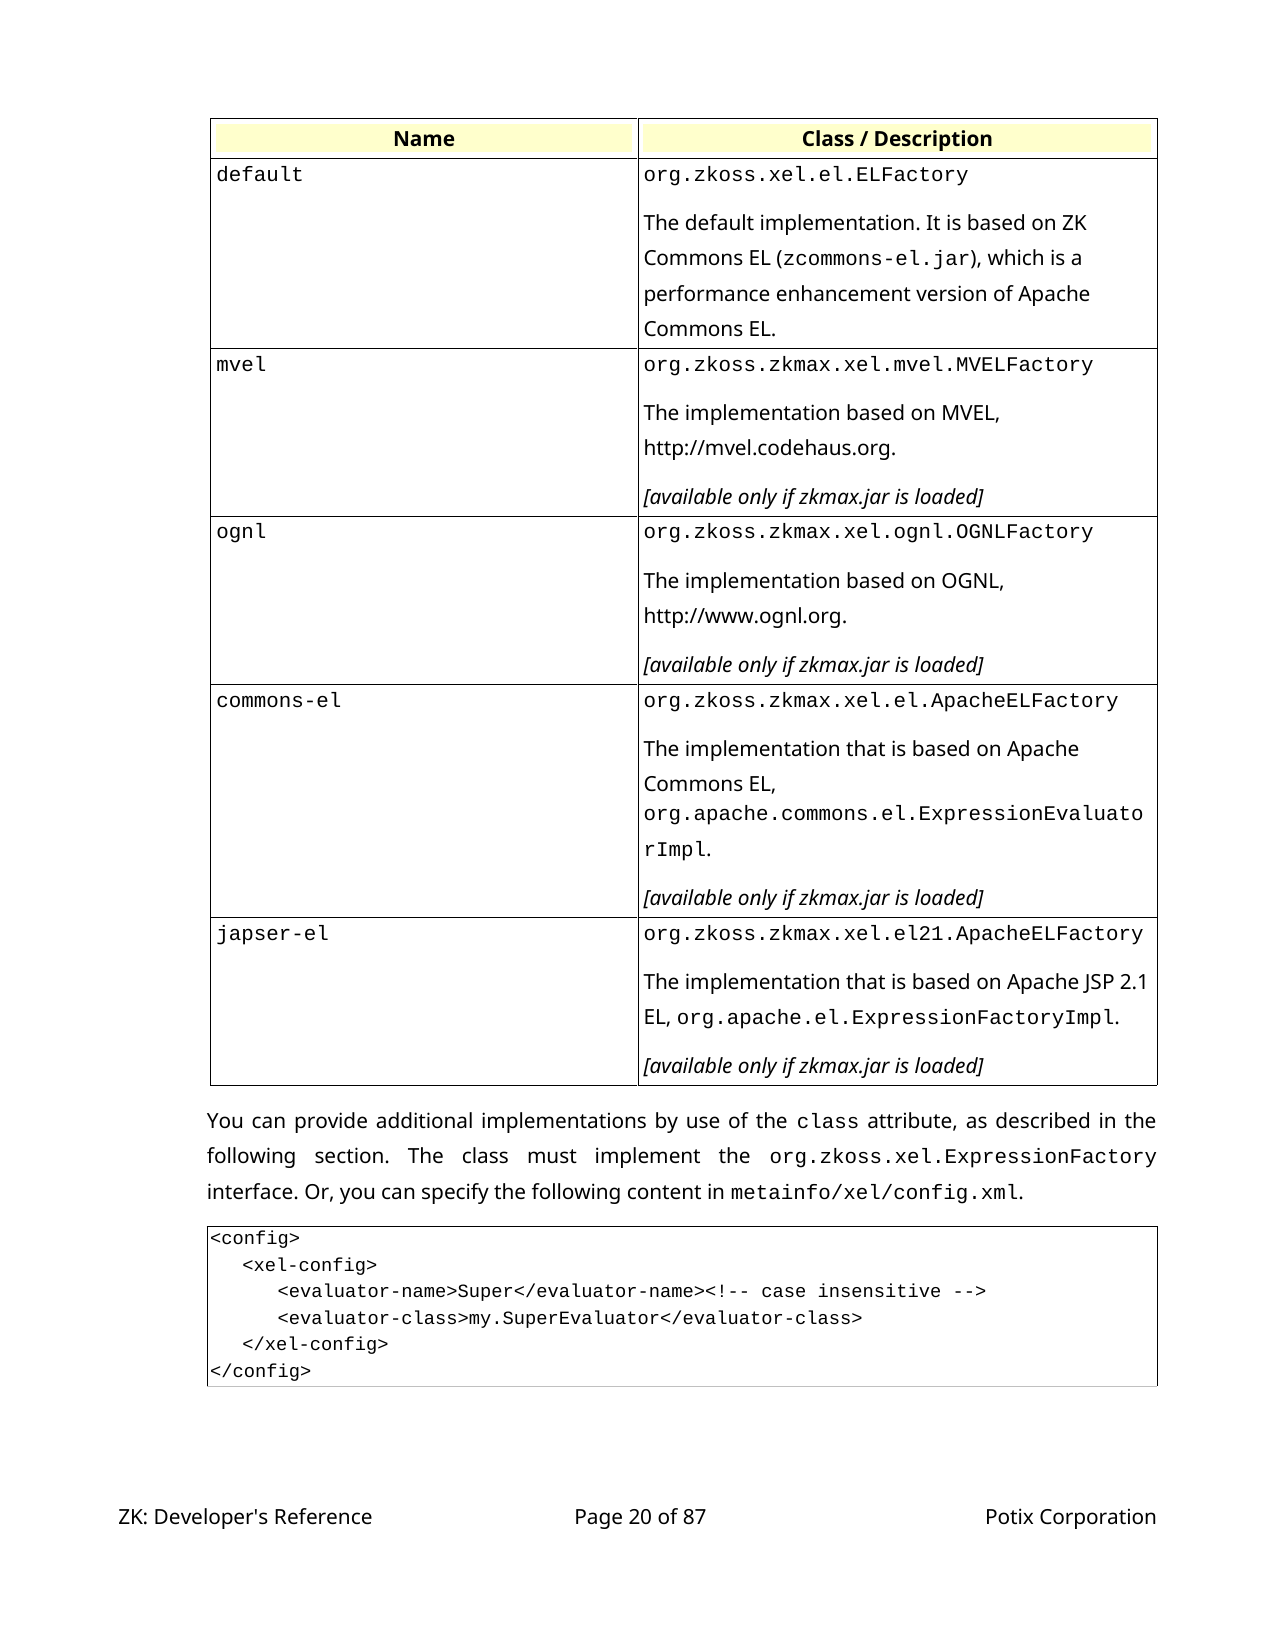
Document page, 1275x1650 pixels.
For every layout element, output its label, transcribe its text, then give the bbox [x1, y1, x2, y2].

table_cell org.zkoss.zkmax.xel.el21.ApacheELFactory The implementation that is based on Apache JSP 2.1 EL, org.apache.el.ExpressionFactoryImpl. [available only if zkmax.jar is loaded] [639, 918, 1157, 1085]
table_cell org.zkoss.xel.el.ELFactory The default implementation. It is based on ZK Commons EL (zcommons-el.jar), which is a performance enhancement version of Apache Commons EL. [639, 159, 1157, 348]
table_cell ognl [211, 517, 637, 684]
table_cell default [211, 159, 637, 348]
table_header Name [211, 119, 637, 158]
table_header Class / Description [639, 119, 1157, 158]
table_cell org.zkoss.zkmax.xel.el.ApacheELFactory The implementation that is based on Apache Commons EL, org.apache.commons.el.ExpressionEvaluatorImpl. [available only if zkmax.jar is loaded] [639, 685, 1157, 917]
text <config> <xel-config> <evaluator-name>Super</evaluator-name><!-- case insensitive --> <evaluator-class>my.SuperEvaluator</evaluator-class> </xel-config> </config> [208, 1227, 1157, 1386]
table_cell commons-el [211, 685, 637, 917]
table_cell org.zkoss.zkmax.xel.ognl.OGNLFactory The implementation based on OGNL, http://www.ognl.org. [available only if zkmax.jar is loaded] [639, 517, 1157, 684]
text You can provide additional implementations by use of the class attribute, as described in the following section. The class must implement the org.zkoss.xel.ExpressionFactory interface. Or, you can specify the following content in metainfo/xel/config.xml. [207, 1106, 1157, 1205]
table_cell mvel [211, 349, 637, 516]
table_cell japser-el [211, 918, 637, 1085]
table_cell org.zkoss.zkmax.xel.mvel.MVELFactory The implementation based on MVEL, http://mvel.codehaus.org. [available only if zkmax.jar is loaded] [639, 349, 1157, 516]
